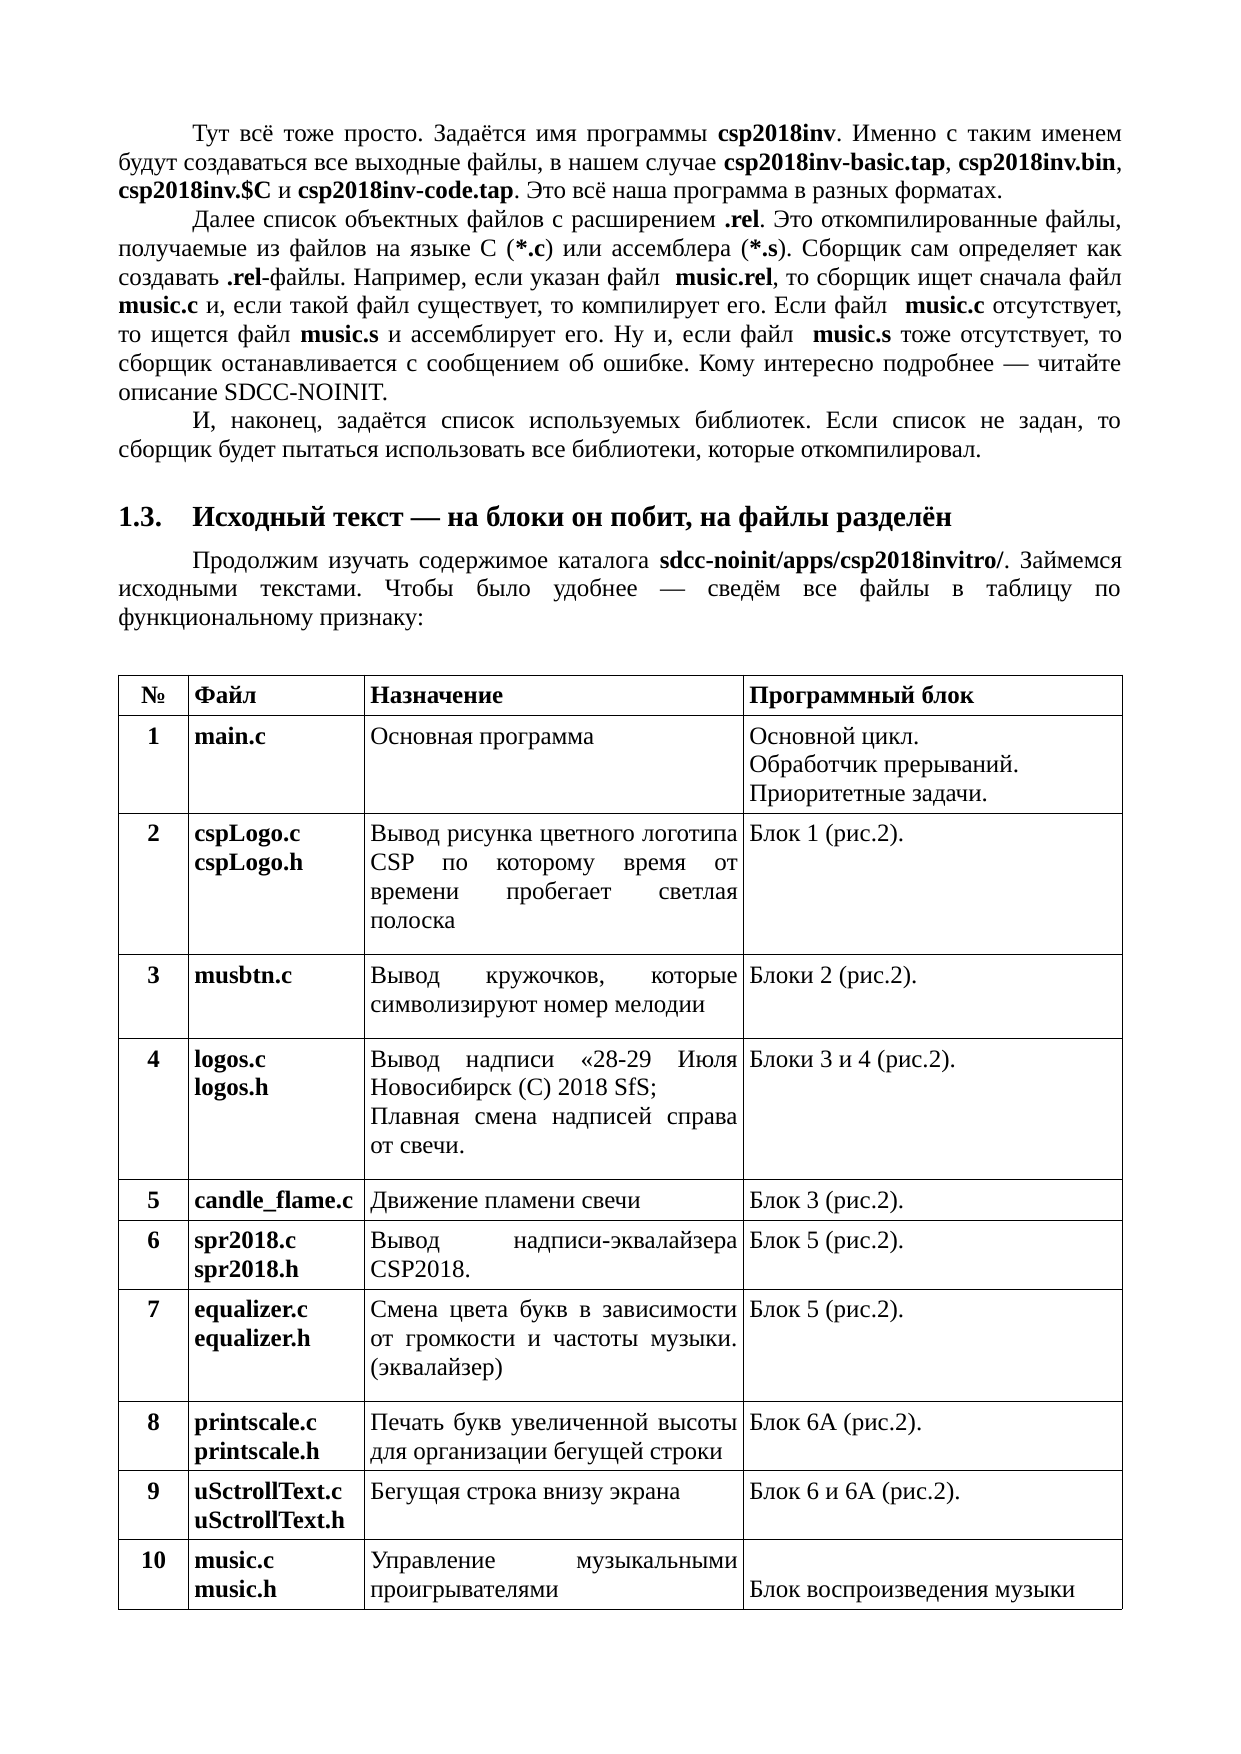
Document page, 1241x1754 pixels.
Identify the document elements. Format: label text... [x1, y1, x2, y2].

table_cell Вывод надписи «28-29 Июля Новосибирск (С) 2018 SfS; Плавная смена надписей справа от свечи. [365, 1039, 743, 1179]
table_cell 2 [119, 814, 188, 954]
table_cell 4 [119, 1039, 188, 1179]
table_cell Основной цикл. Обработчик прерываний. Приоритетные задачи. [744, 716, 1122, 813]
table_cell Вывод рисунка цветного логотипа CSP по которому время от времени пробегает светлая полоска [365, 814, 743, 954]
table_cell Блоки 3 и 4 (рис.2). [744, 1039, 1122, 1179]
table_cell Блок 6А (рис.2). [744, 1402, 1122, 1470]
table_cell 1 [119, 716, 188, 813]
table_cell printscale.c printscale.h [189, 1402, 364, 1470]
table_cell Управление музыкальными проигрывателями [365, 1540, 743, 1608]
table_cell Основная программа [365, 716, 743, 813]
table_cell Блок 1 (рис.2). [744, 814, 1122, 954]
table_header № [119, 676, 188, 715]
table_cell 3 [119, 955, 188, 1038]
table_cell Блок 5 (рис.2). [744, 1290, 1122, 1401]
text Далее список объектных файлов с расширением .rel. Это откомпилированные файлы, получаемые из файлов на языке С (*.c) или ассемблера (*.s). Сборщик сам определяет как создавать .rel-файлы. Например, если указан файл music.rel, то сборщик ищет сначала файл music.c и, если такой файл существует, то компилирует его. Если файл music.c отсутствует, то ищется файл music.s и ассемблирует его. Ну и, если файл music.s тоже отсутствует, то сборщик останавливается с сообщением об ошибке. Кому интересно подробнее — читайте описание SDCC-NOINIT. [118, 204, 1122, 406]
table_cell Блоки 2 (рис.2). [744, 955, 1122, 1038]
table_cell 8 [119, 1402, 188, 1470]
table_cell 6 [119, 1221, 188, 1289]
table_cell 5 [119, 1180, 188, 1219]
table_cell Блок воспроизведения музыки [744, 1540, 1122, 1608]
table_cell uSctrollText.c uSctrollText.h [189, 1471, 364, 1539]
table_cell equalizer.c equalizer.h [189, 1290, 364, 1401]
table_cell candle_flame.c [189, 1180, 364, 1219]
table_cell 7 [119, 1290, 188, 1401]
table_cell main.c [189, 716, 364, 813]
table_header Назначение [365, 676, 743, 715]
subtitle Исходный текст — на блоки он побит, на файлы разделён [118, 499, 1122, 532]
table_cell Вывод кружочков, которые символизируют номер мелодии [365, 955, 743, 1038]
table_cell Блок 3 (рис.2). [744, 1180, 1122, 1219]
table_cell Блок 5 (рис.2). [744, 1221, 1122, 1289]
table_cell spr2018.c spr2018.h [189, 1221, 364, 1289]
table_header Программный блок [744, 676, 1122, 715]
table_cell Блок 6 и 6А (рис.2). [744, 1471, 1122, 1539]
table_cell Бегущая строка внизу экрана [365, 1471, 743, 1539]
table_cell musbtn.c [189, 955, 364, 1038]
table_cell Смена цвета букв в зависимости от громкости и частоты музыки. (эквалайзер) [365, 1290, 743, 1401]
table_cell Вывод надписи-эквалайзера CSP2018. [365, 1221, 743, 1289]
table_cell cspLogo.c cspLogo.h [189, 814, 364, 954]
table_cell music.c music.h [189, 1540, 364, 1608]
text Тут всё тоже просто. Задаётся имя программы csp2018inv. Именно с таким именем будут создаваться все выходные файлы, в нашем случае csp2018inv-basic.tap, csp2018inv.bin, csp2018inv.$C и csp2018inv-code.tap. Это всё наша программа в разных форматах. [118, 118, 1122, 204]
table_cell Движение пламени свечи [365, 1180, 743, 1219]
table_cell 10 [119, 1540, 188, 1608]
text И, наконец, задаётся список используемых библиотек. Если список не задан, то сборщик будет пытаться использовать все библиотеки, которые откомпилировал. [118, 406, 1122, 463]
text Продолжим изучать содержимое каталога sdcc-noinit/apps/csp2018invitro/. Займемся исходными текстами. Чтобы было удобнее — сведём все файлы в таблицу по функциональному признаку: [118, 545, 1122, 631]
table_cell Печать букв увеличенной высоты для организации бегущей строки [365, 1402, 743, 1470]
table_cell 9 [119, 1471, 188, 1539]
table_cell logos.c logos.h [189, 1039, 364, 1179]
table_header Файл [189, 676, 364, 715]
